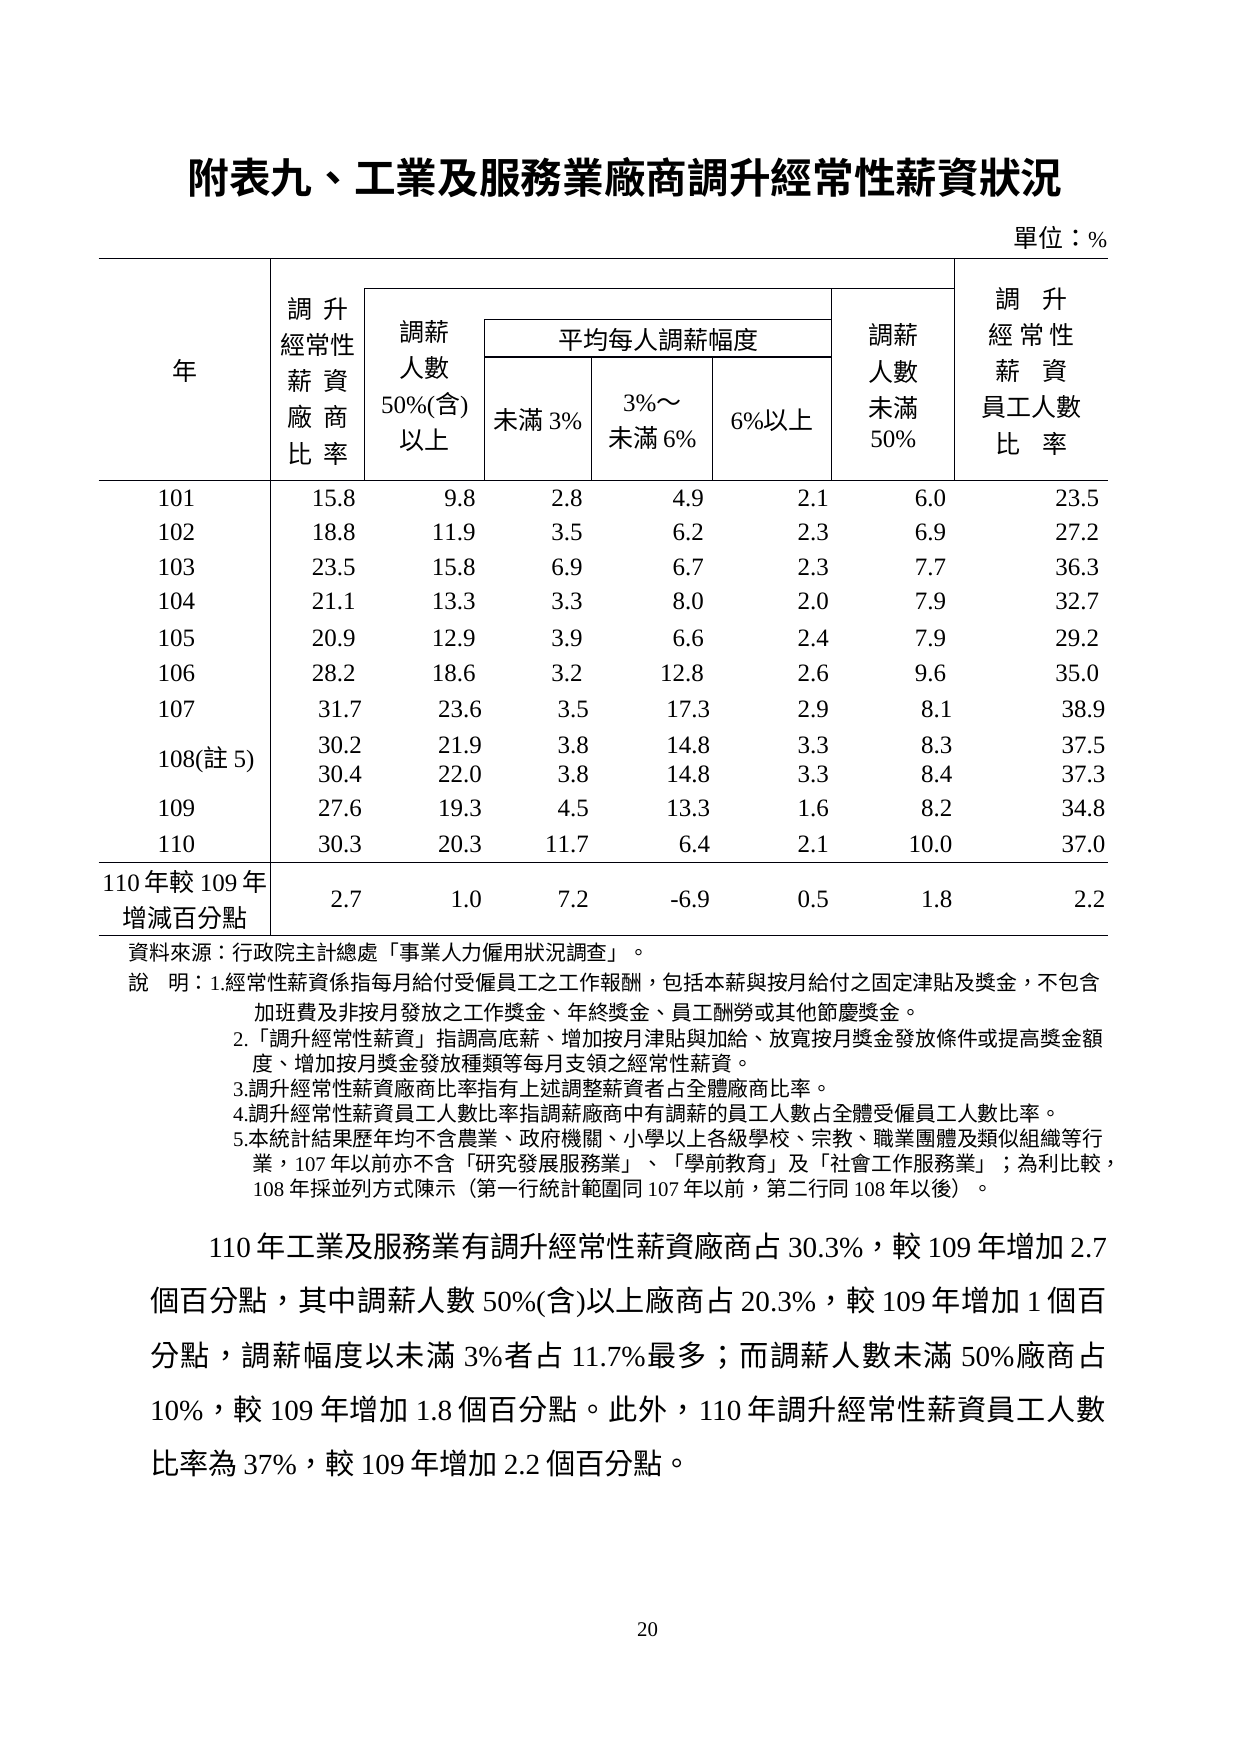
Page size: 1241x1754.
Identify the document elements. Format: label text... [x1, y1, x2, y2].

table_cell 3.5 [485, 690, 591, 726]
table_cell 2.3 [713, 549, 831, 583]
table_header [271, 259, 364, 288]
table_header 調 升 經 常 性 薪 資 員工人數 比 率 [955, 259, 1108, 480]
table_cell 調薪 人數 50%(含) 以上 [365, 289, 484, 480]
table_cell 106 [99, 654, 270, 690]
table_cell 105 [99, 620, 270, 654]
table_cell 調薪 人數 未滿 50% [832, 289, 954, 480]
table_cell 2.4 [713, 620, 831, 654]
table_cell 18.6 [365, 654, 484, 690]
table_cell 101 [99, 481, 270, 514]
table_cell 28.2 [271, 654, 364, 690]
table_cell 14.8 [591, 726, 713, 762]
table_cell 18.8 [271, 515, 364, 549]
table_cell 6.6 [591, 620, 713, 654]
table_cell 調 升 經常性 薪 資 廠 商 比 率 [271, 288, 364, 480]
table_cell 8.4 [831, 762, 955, 787]
table_cell 11.7 [485, 826, 591, 862]
table_cell 9.6 [831, 654, 955, 690]
table_cell 6%以上 [713, 358, 831, 480]
table_cell 20.3 [365, 826, 484, 862]
table_header 年 [99, 259, 270, 480]
table_cell 2.1 [713, 826, 831, 862]
table_cell 11.9 [365, 515, 484, 549]
text 2.「調升經常性薪資」指調高底薪、增加按月津貼與加給、放寬按月獎金發放條件或提高獎金額度、增加按月獎金發放種類等每月支領之經常性薪資。 [233, 1027, 1107, 1077]
text 附表九、工業及服務業廠商調升經常性薪資狀況 [187, 150, 1107, 204]
table_cell 23.5 [955, 481, 1108, 514]
table_cell 3.9 [485, 620, 591, 654]
table_cell 107 [99, 690, 270, 726]
table_cell 6.2 [591, 515, 713, 549]
table_cell 1.0 [365, 863, 484, 935]
table_cell 3.8 [485, 762, 591, 787]
table_cell 3.3 [713, 762, 831, 787]
table_cell 9.8 [365, 481, 484, 514]
table_cell 2.0 [713, 583, 831, 618]
table_cell 2.6 [713, 654, 831, 690]
table_cell 1.8 [831, 863, 955, 935]
table_cell 8.2 [831, 790, 955, 826]
table_cell 3.3 [485, 583, 591, 618]
table_cell 12.8 [591, 654, 713, 690]
table_cell 14.8 [591, 762, 713, 787]
table_cell 102 [99, 515, 270, 549]
table_cell 32.7 [955, 583, 1108, 618]
table_cell 17.3 [591, 690, 713, 726]
table_cell 36.3 [955, 549, 1108, 583]
table_cell 8.0 [591, 583, 713, 618]
table_cell 未滿3% [485, 358, 591, 480]
table_cell 2.8 [485, 481, 591, 514]
table_cell 13.3 [591, 790, 713, 826]
table_cell 6.9 [831, 515, 955, 549]
table_cell 37.5 [955, 726, 1108, 762]
table_cell 109 [99, 790, 270, 826]
text 3.調升經常性薪資廠商比率指有上述調整薪資者占全體廠商比率。 [233, 1077, 1107, 1102]
table_cell 104 [99, 583, 270, 618]
table_cell 1.6 [713, 790, 831, 826]
table_cell 37.3 [955, 762, 1108, 787]
table_cell 0.5 [713, 863, 831, 935]
table_cell 3.5 [485, 515, 591, 549]
table_cell 7.2 [485, 863, 591, 935]
table_cell 7.9 [831, 620, 955, 654]
table_cell 8.3 [831, 726, 955, 762]
table_cell 21.1 [271, 583, 364, 618]
table_cell 10.0 [831, 826, 955, 862]
table_cell 2.9 [713, 690, 831, 726]
table_cell 3.8 [485, 726, 591, 762]
text 資料來源：行政院主計總處「事業人力僱用狀況調查」。 [128, 936, 1107, 966]
table_cell 27.6 [271, 790, 364, 826]
table_cell 7.9 [831, 583, 955, 618]
table_cell -6.9 [591, 863, 713, 935]
table_cell 3%～ 未滿6% [592, 358, 712, 480]
table_cell 21.9 [365, 726, 484, 762]
table_cell 2.1 [713, 481, 831, 514]
table_cell 3.3 [713, 726, 831, 762]
table_cell 4.5 [485, 790, 591, 826]
table_cell 38.9 [955, 690, 1108, 726]
table_cell 108(註5) [99, 726, 270, 787]
table_cell 37.0 [955, 826, 1108, 862]
table_cell 13.3 [365, 583, 484, 618]
table_cell 30.3 [271, 826, 364, 862]
table_cell 15.8 [365, 549, 484, 583]
table_cell 2.3 [713, 515, 831, 549]
table_cell 22.0 [365, 762, 484, 787]
table_cell 6.0 [831, 481, 955, 514]
table_cell 27.2 [955, 515, 1108, 549]
text 110年工業及服務業有調升經常性薪資廠商占30.3%，較109年增加2.7個百分點，其中調薪人數50%(含)以上廠商占20.3%，較109年增加1個百分點，調薪幅度以未滿3%者占11.7%最多；而調薪人數未滿50%廠商占10%，較109年增加1.8個百分點。此外，110年調升經常性薪資員工人數比率為37%，較109年增加2.2個百分點。 [150, 1214, 1107, 1485]
table_cell 30.2 [271, 726, 364, 762]
table_cell 2.7 [271, 863, 364, 935]
table_cell 23.5 [271, 549, 364, 583]
table_cell 20.9 [271, 620, 364, 654]
table_cell 19.3 [365, 790, 484, 826]
table_cell 23.6 [365, 690, 484, 726]
table_cell 6.9 [485, 549, 591, 583]
table_cell 30.4 [271, 762, 364, 787]
text 5.本統計結果歷年均不含農業、政府機關、小學以上各級學校、宗教、職業團體及類似組織等行業，107年以前亦不含「研究發展服務業」、「學前教育」及「社會工作服務業」；為利比較，108 年採並列方式陳示（第一行統計範圍同107年以前，第二行同108年以後）。 [233, 1127, 1107, 1202]
table_cell [485, 289, 831, 319]
table_cell 6.4 [591, 826, 713, 862]
table_cell 3.2 [485, 654, 591, 690]
table_cell 34.8 [955, 790, 1108, 826]
table_cell 103 [99, 549, 270, 583]
table_cell 4.9 [591, 481, 713, 514]
table_header [365, 259, 954, 288]
table_cell 7.7 [831, 549, 955, 583]
table_cell 110年較109年 增減百分點 [99, 863, 270, 935]
table_cell 35.0 [955, 654, 1108, 690]
text 說 明：1.經常性薪資係指每月給付受僱員工之工作報酬，包括本薪與按月給付之固定津貼及獎金，不包含加班費及非按月發放之工作獎金、年終獎金、員工酬勞或其他節慶獎金。 [128, 966, 1117, 1027]
table_cell 8.1 [831, 690, 955, 726]
table_cell 29.2 [955, 620, 1108, 654]
text 單位：% [187, 204, 1107, 258]
table_cell 110 [99, 826, 270, 862]
table_cell 平均每人調薪幅度 [485, 320, 831, 356]
table_cell 31.7 [271, 690, 364, 726]
table_cell 15.8 [271, 481, 364, 514]
table_cell 6.7 [591, 549, 713, 583]
table_cell 2.2 [955, 863, 1108, 935]
table_cell 12.9 [365, 620, 484, 654]
text 4.調升經常性薪資員工人數比率指調薪廠商中有調薪的員工人數占全體受僱員工人數比率。 [233, 1102, 1107, 1127]
